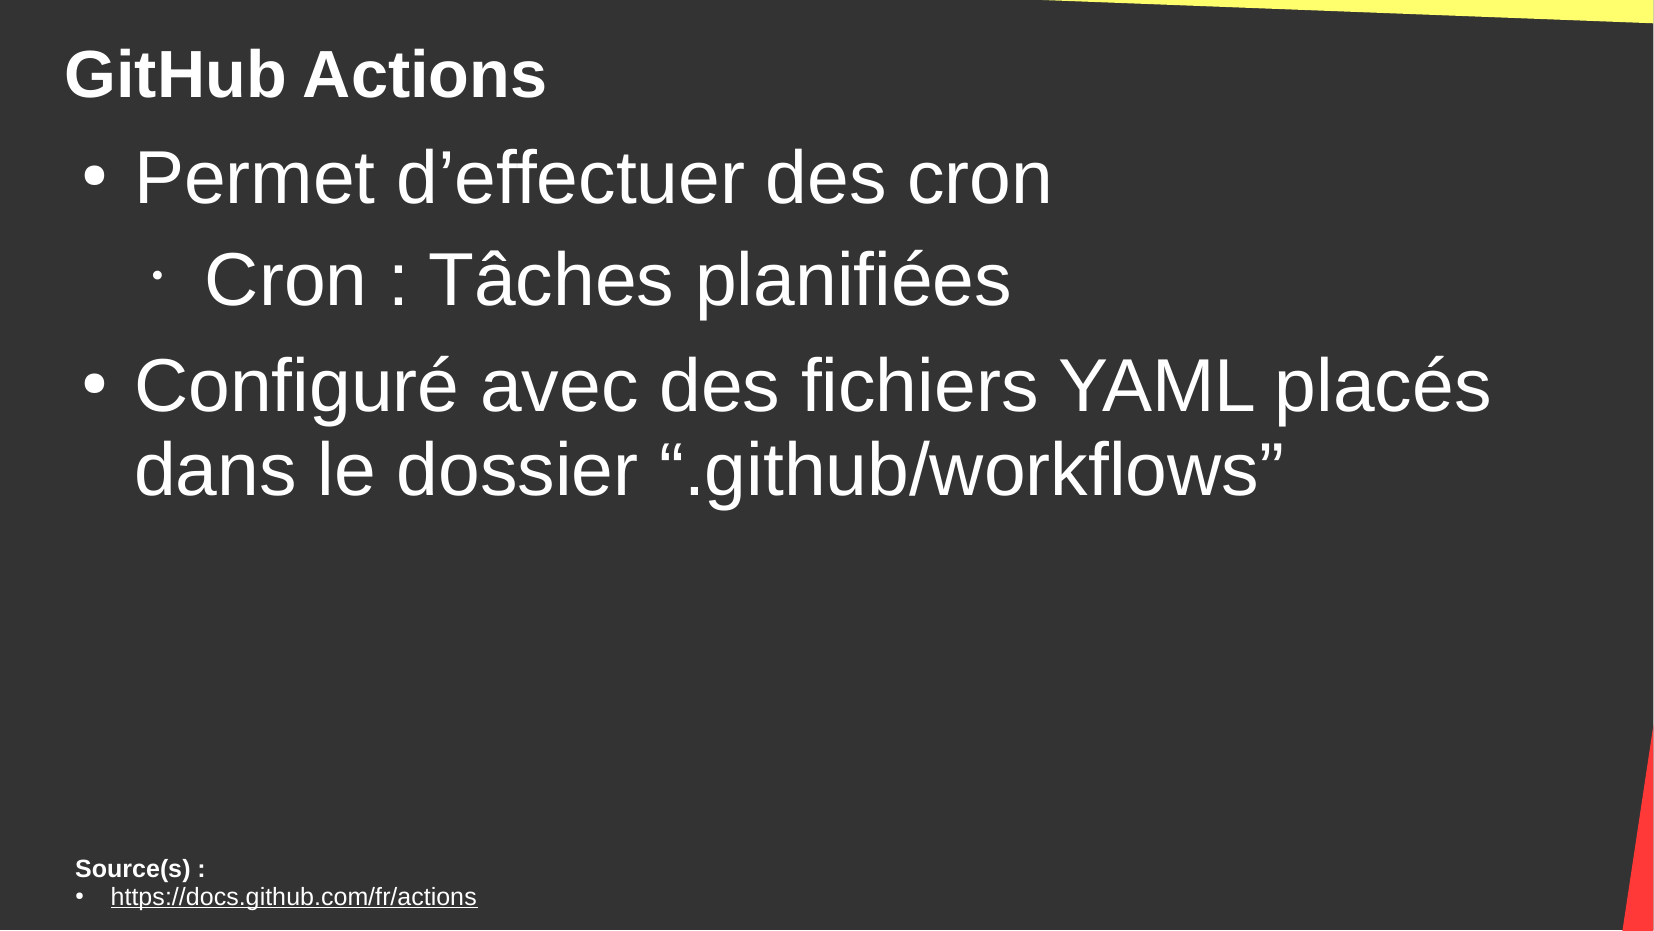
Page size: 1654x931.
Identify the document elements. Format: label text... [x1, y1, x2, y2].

text_box [1042, 0, 1654, 24]
list Permet d’effectuer des cron Cron : Tâches planifiées Configuré avec des fichiers YAML placés dans le dossier “.github/workflows” [63, 135, 1616, 768]
text_box [1622, 721, 1654, 931]
text_box Source(s) : https://docs.github.com/fr/actions [60, 809, 1546, 919]
title GitHub Actions [64, 37, 1105, 119]
